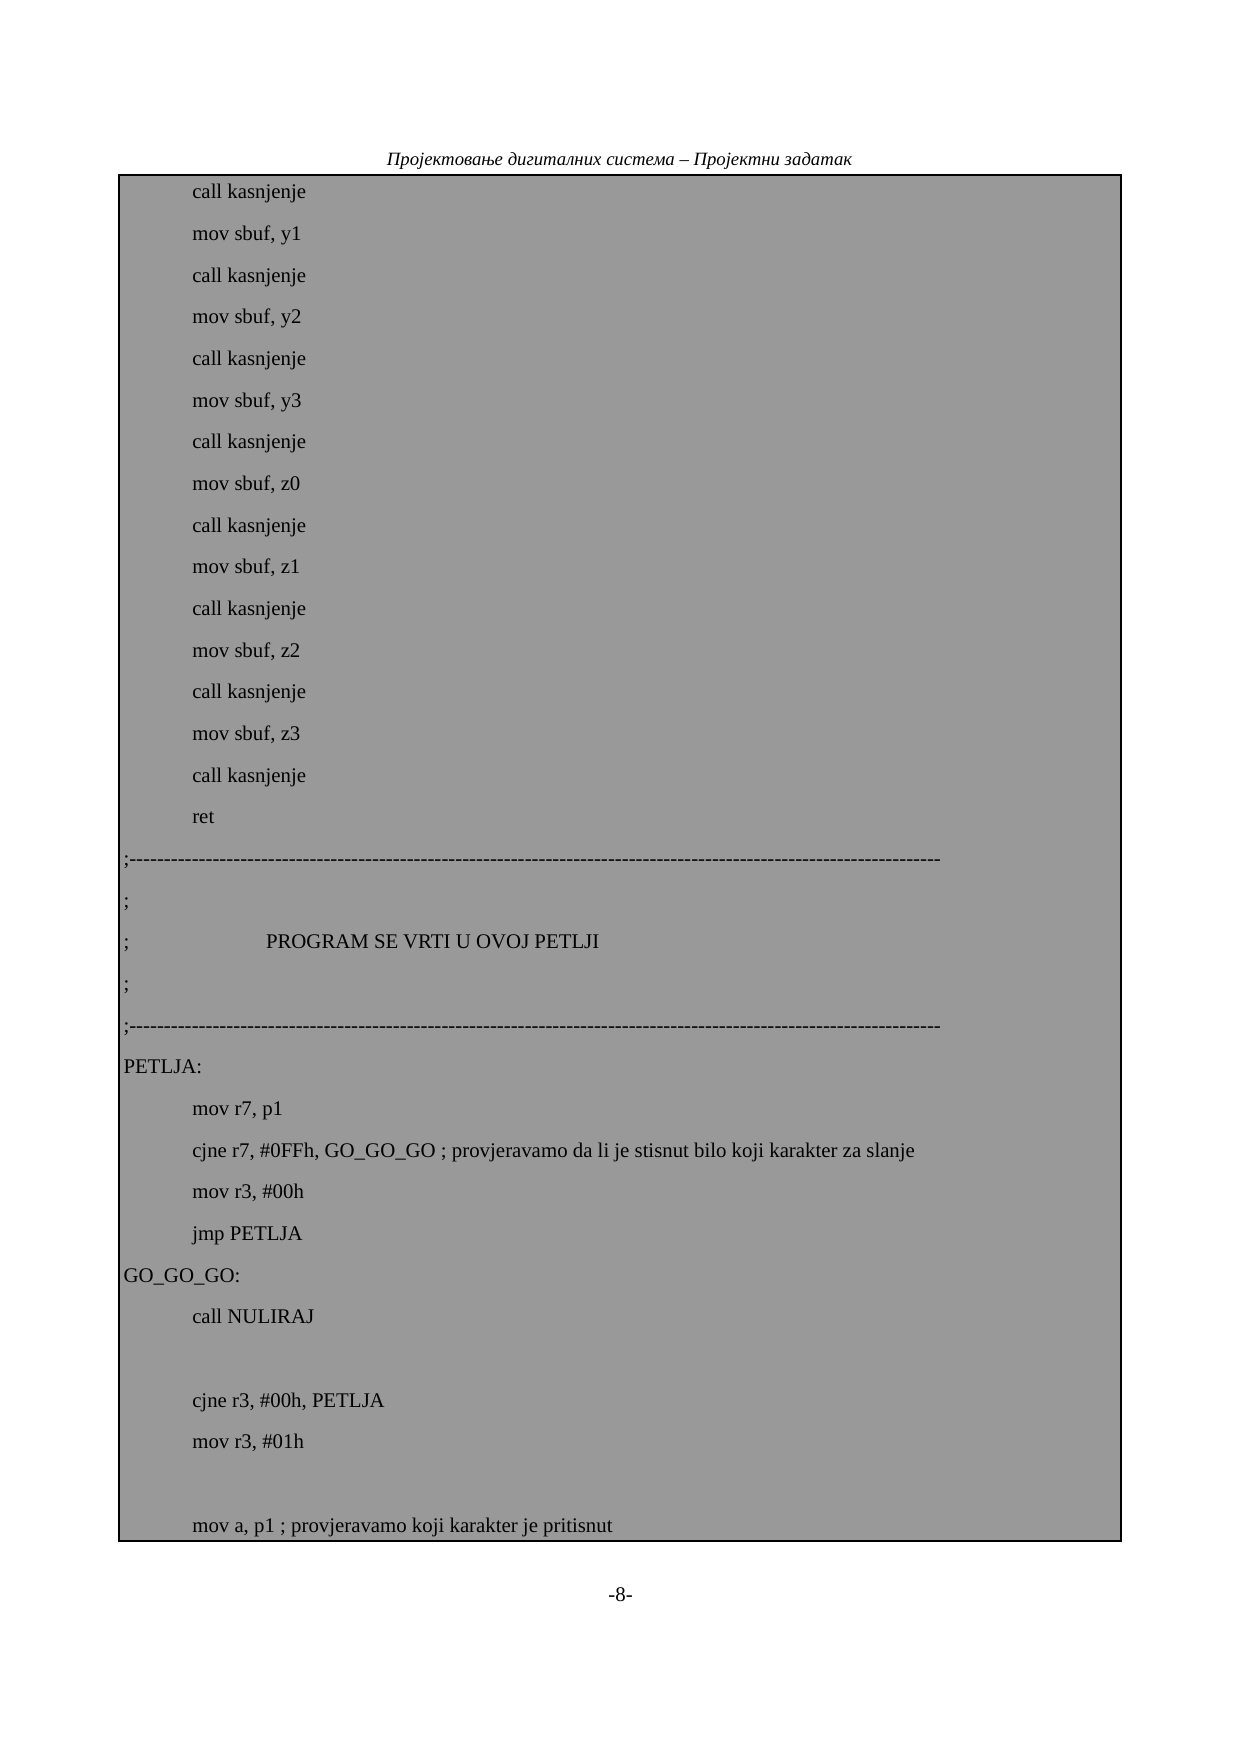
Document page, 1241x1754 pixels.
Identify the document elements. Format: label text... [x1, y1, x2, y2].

text GO_GO_GO: [120, 1258, 1120, 1292]
text ;--------------------------------------------------------------------------------------------------------------------- [120, 1008, 1120, 1042]
text call kasnjenje [120, 674, 1120, 709]
text mov r7, p1 [120, 1091, 1120, 1125]
text call NULIRAJ [120, 1299, 1120, 1334]
text ; PROGRAM SE VRTI U OVOJ PETLJI [120, 924, 1120, 959]
text call kasnjenje [120, 341, 1120, 375]
text call kasnjenje [120, 508, 1120, 542]
text mov sbuf, y1 [120, 216, 1120, 250]
text call kasnjenje [120, 591, 1120, 625]
text mov a, p1 ; provjeravamo koji karakter je pritisnut [120, 1508, 1120, 1540]
text ret [120, 799, 1120, 834]
text jmp PETLJA [120, 1216, 1120, 1250]
text PETLJA: [120, 1049, 1120, 1084]
text mov r3, #01h [120, 1424, 1120, 1459]
text cjne r3, #00h, PETLJA [120, 1383, 1120, 1417]
text call kasnjenje [120, 258, 1120, 292]
text ; [120, 883, 1120, 917]
text call kasnjenje [120, 176, 1120, 209]
text call kasnjenje [120, 758, 1120, 792]
text call kasnjenje [120, 424, 1120, 459]
text mov sbuf, y2 [120, 299, 1120, 334]
text mov r3, #00h [120, 1174, 1120, 1209]
text mov sbuf, z3 [120, 716, 1120, 750]
text mov sbuf, z1 [120, 549, 1120, 584]
text mov sbuf, z0 [120, 466, 1120, 500]
text mov sbuf, y3 [120, 383, 1120, 417]
text cjne r7, #0FFh, GO_GO_GO ; provjeravamo da li je stisnut bilo koji karakter za slanje [120, 1133, 1120, 1167]
text ; [120, 966, 1120, 1000]
text mov sbuf, z2 [120, 633, 1120, 667]
text ;--------------------------------------------------------------------------------------------------------------------- [120, 841, 1120, 875]
